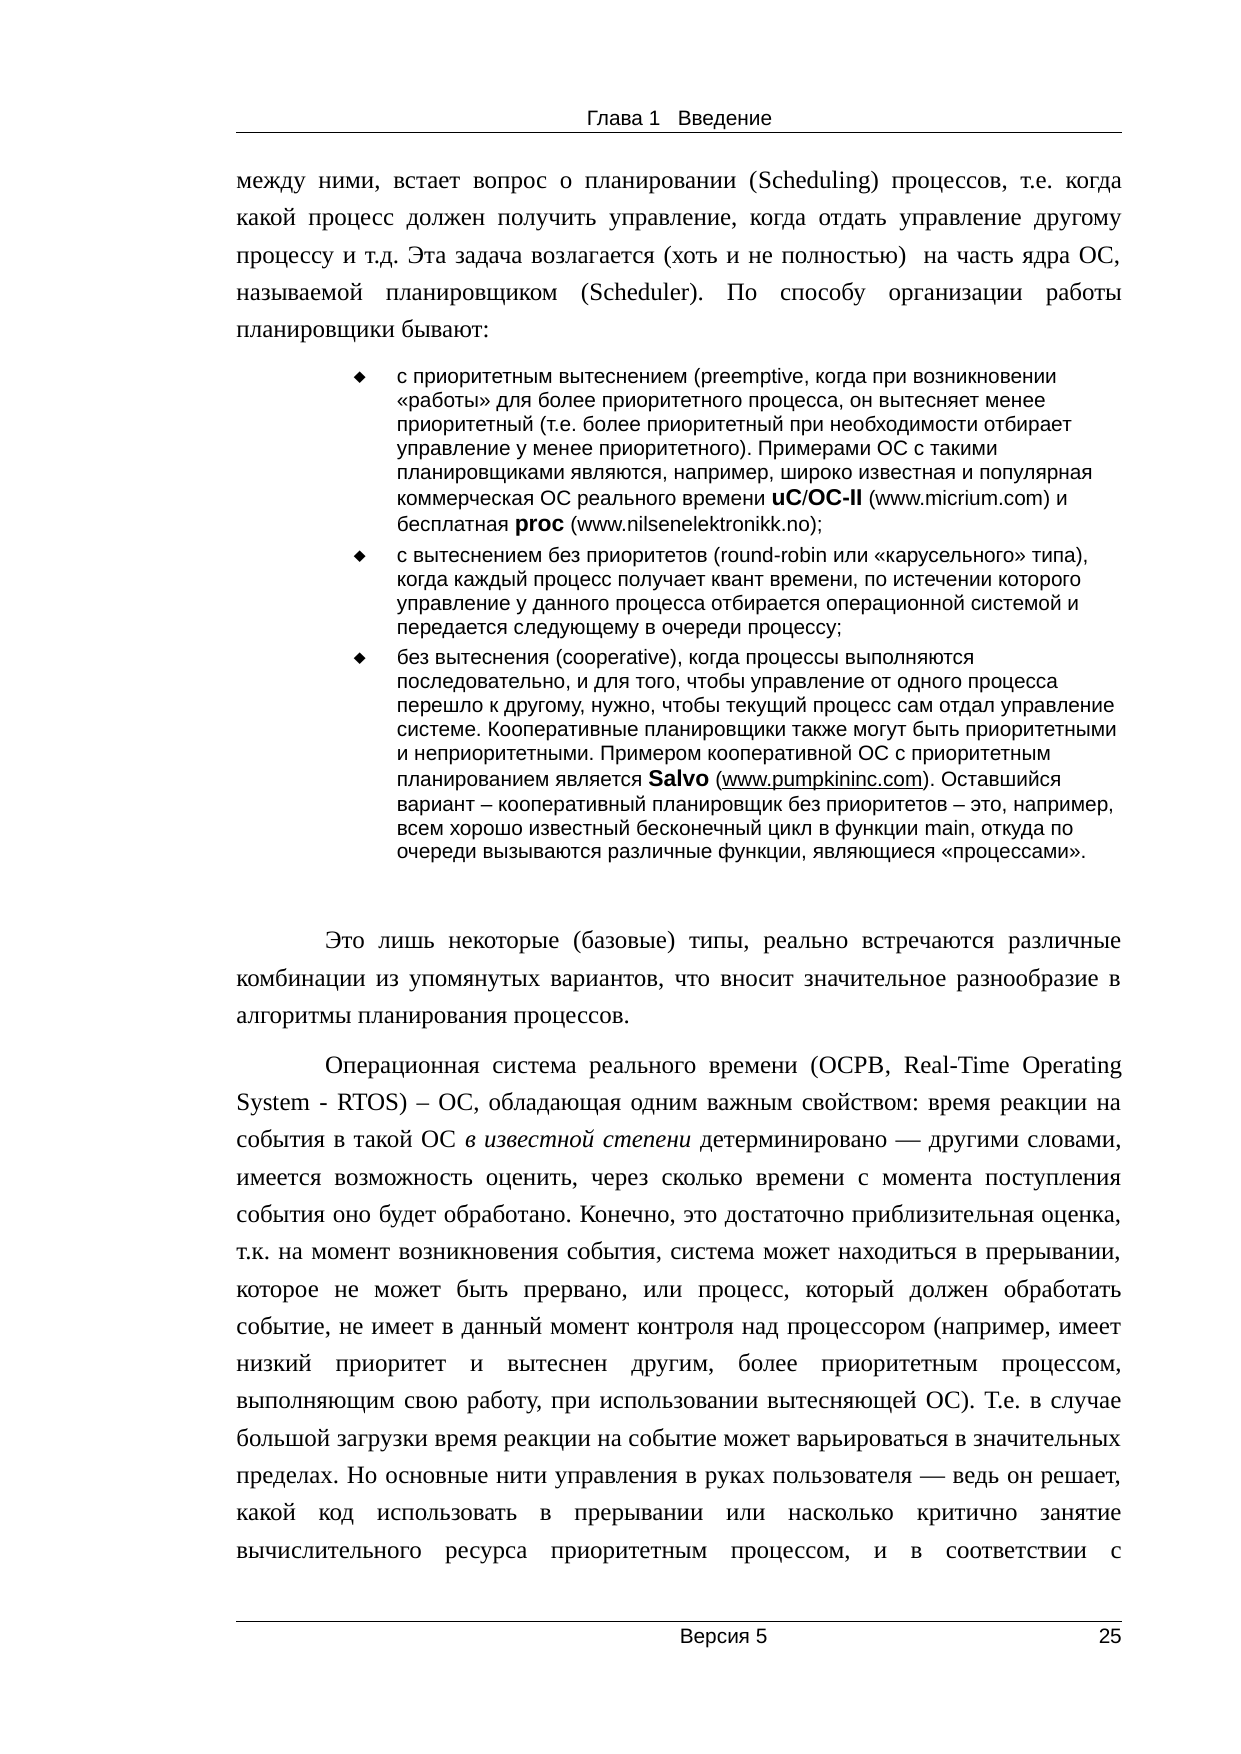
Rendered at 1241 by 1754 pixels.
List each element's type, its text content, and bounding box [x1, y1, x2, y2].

list без вытеснения (cooperative), когда процессы выполняются последовательно, и для того, чтобы управление от одного процесса перешло к другому, нужно, чтобы текущий процесс сам отдал управление системе. Кооперативные планировщики также могут быть приоритетными и неприоритетными. Примером кооперативной ОС с приоритетным планированием является Salvo (www.pumpkininc.com). Оставшийся вариант – кооперативный планировщик без приоритетов – это, например, всем хорошо известный бесконечный цикл в функции main, откуда по очереди вызываются различные функции, являющиеся «процессами». [354, 645, 1122, 863]
text Это лишь некоторые (базовые) типы, реально встречаются различные комбинации из упомянутых вариантов, что вносит значительное разнообразие в алгоритмы планирования процессов. [236, 926, 1122, 1029]
text между ними, встает вопрос о планировании (Scheduling) процессов, т.е. когда какой процесс должен получить управление, когда отдать управление другому процессу и т.д. Эта задача возлагается (хоть и не полностью) на часть ядра ОС, называемой планировщиком (Scheduler). По способу организации работы планировщики бывают: [236, 165, 1122, 343]
text Операционная система реального времени (ОСРВ, Real-Time Operating System - RTOS) – ОС, обладающая одним важным свойством: время реакции на события в такой ОС в известной степени детерминировано — другими словами, имеется возможность оценить, через сколько времени с момента поступления события оно будет обработано. Конечно, это достаточно приблизительная оценка, т.к. на момент возникновения события, система может находиться в прерывании, которое не может быть прервано, или процесс, который должен обработать событие, не имеет в данный момент контроля над процессором (например, имеет низкий приоритет и вытеснен другим, более приоритетным процессом, выполняющим свою работу, при использовании вытесняющей ОС). Т.е. в случае большой загрузки время реакции на событие может варьироваться в значительных пределах. Но основные нити управления в руках пользователя — ведь он решает, какой код использовать в прерывании или насколько критично занятие вычислительного ресурса приоритетным процессом, и в соответствии с [236, 1050, 1122, 1563]
list с вытеснением без приоритетов (round-robin или «карусельного» типа), когда каждый процесс получает квант времени, по истечении которого управление у данного процесса отбирается операционной системой и передается следующему в очереди процессу; [354, 543, 1122, 639]
list с приоритетным вытеснением (preemptive, когда при возникновении «работы» для более приоритетного процесса, он вытесняет менее приоритетный (т.е. более приоритетный при необходимости отбирает управление у менее приоритетного). Примерами ОС с такими планировщиками являются, например, широко известная и популярная коммерческая ОС реального времени uC/OC-II (www.micrium.com) и бесплатная proc (www.nilsenelektronikk.no); [354, 364, 1122, 537]
